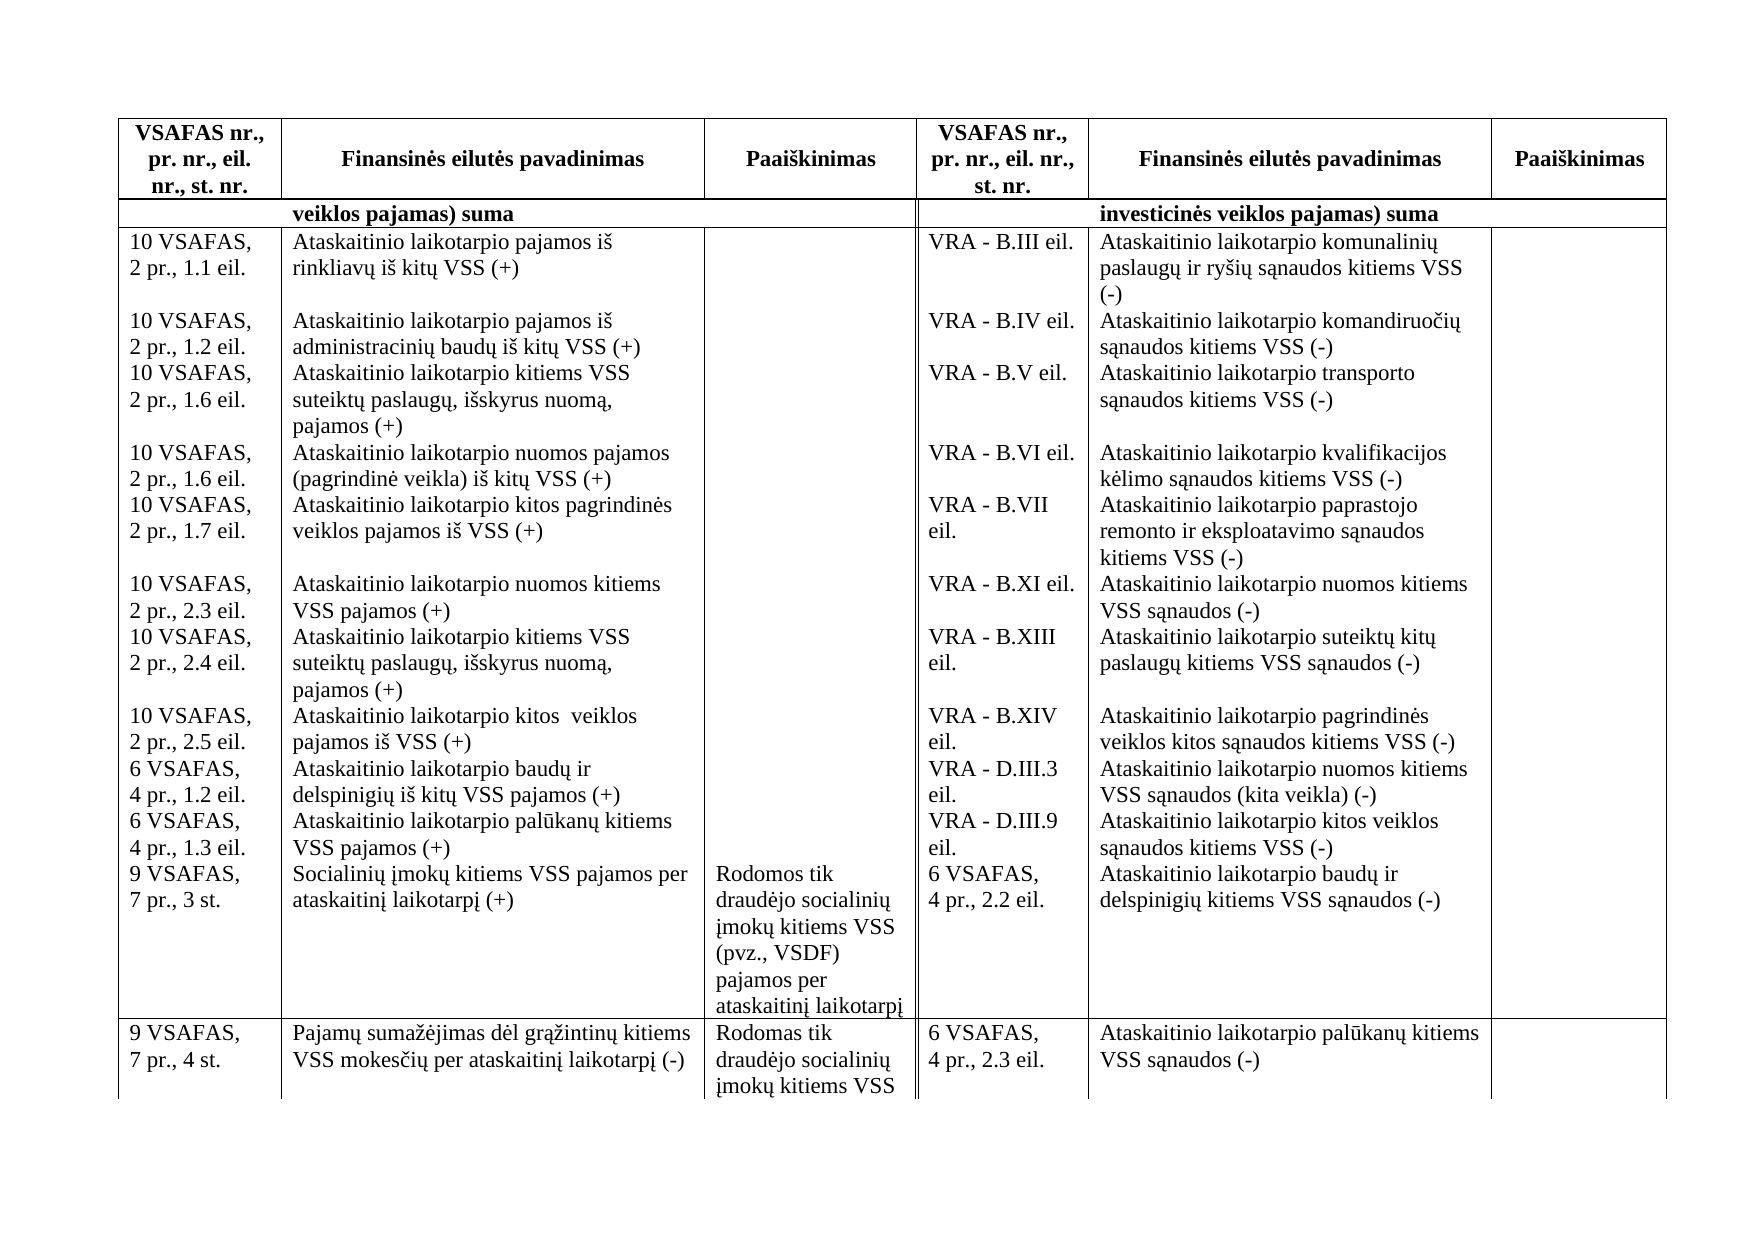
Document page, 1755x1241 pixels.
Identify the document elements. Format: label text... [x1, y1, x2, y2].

table_cell 10 VSAFAS, 2 pr., 1.6 eil. [119, 439, 281, 491]
table_cell Ataskaitinio laikotarpio nuomos kitiems VSS pajamos (+) [282, 570, 704, 623]
table_cell VRA - B.III eil. [919, 228, 1088, 307]
table_cell VRA - B.XIV eil. [919, 702, 1088, 755]
table_cell VRA - D.III.9 eil. [919, 808, 1088, 860]
table_cell Ataskaitinio laikotarpio nuomos kitiems VSS sąnaudos (-) [1089, 570, 1491, 623]
table_cell [705, 228, 915, 307]
table_cell Socialinių įmokų kitiems VSS pajamos per ataskaitinį laikotarpį (+) [282, 860, 704, 1018]
table_cell Ataskaitinio laikotarpio baudų ir delspinigių iš kitų VSS pajamos (+) [282, 755, 704, 807]
table_cell Rodomas tik draudėjo socialinių įmokų kitiems VSS [705, 1019, 915, 1098]
table_cell [1492, 860, 1666, 1018]
table_cell Ataskaitinio laikotarpio palūkanų kitiems VSS pajamos (+) [282, 808, 704, 860]
table_cell VRA - B.XI eil. [919, 570, 1088, 623]
table_cell Ataskaitinio laikotarpio suteiktų kitų paslaugų kitiems VSS sąnaudos (-) [1089, 623, 1491, 702]
table_cell [1492, 228, 1666, 307]
table_cell [705, 808, 915, 860]
table_cell VRA - B.VI eil. [919, 439, 1088, 491]
table_cell veiklos pajamas) suma [281, 200, 704, 227]
table_cell 9 VSAFAS, 7 pr., 4 st. [119, 1019, 281, 1098]
table_cell Rodomos tik draudėjo socialinių įmokų kitiems VSS (pvz., VSDF) pajamos per ataskaitinį laikotarpį [705, 860, 915, 1018]
table_cell [1492, 200, 1666, 227]
table_cell 10 VSAFAS, 2 pr., 2.4 eil. [119, 623, 281, 702]
table_cell 6 VSAFAS, 4 pr., 2.2 eil. [919, 860, 1088, 1018]
table_cell [705, 702, 915, 755]
table_cell 10 VSAFAS, 2 pr., 2.3 eil. [119, 570, 281, 623]
table_cell Ataskaitinio laikotarpio komandiruočių sąnaudos kitiems VSS (-) [1089, 307, 1491, 359]
table_cell [705, 570, 915, 623]
table_header VSAFAS nr., pr. nr., eil. nr., st. nr. [917, 119, 1088, 198]
table_cell [1492, 570, 1666, 623]
table_cell [1492, 1019, 1666, 1098]
table_cell 10 VSAFAS, 2 pr., 1.6 eil. [119, 360, 281, 438]
table_cell Ataskaitinio laikotarpio palūkanų kitiems VSS sąnaudos (-) [1089, 1019, 1491, 1098]
table_cell Ataskaitinio laikotarpio kitiems VSS suteiktų paslaugų, išskyrus nuomą, pajamos (+) [282, 360, 704, 438]
table_cell VRA - B.VII eil. [919, 491, 1088, 570]
table_cell Ataskaitinio laikotarpio kitos pagrindinės veiklos pajamos iš VSS (+) [282, 491, 704, 570]
table_cell [705, 439, 915, 491]
table_header Paaiškinimas [1492, 119, 1666, 198]
table_cell 10 VSAFAS, 2 pr., 1.7 eil. [119, 491, 281, 570]
table_cell [705, 360, 915, 438]
table_cell [705, 491, 915, 570]
table_cell 6 VSAFAS, 4 pr., 2.3 eil. [919, 1019, 1088, 1098]
table_header Paaiškinimas [705, 119, 916, 198]
table_cell [1492, 439, 1666, 491]
table_cell 6 VSAFAS, 4 pr., 1.2 eil. [119, 755, 281, 807]
table_cell Ataskaitinio laikotarpio pajamos iš rinkliavų iš kitų VSS (+) [282, 228, 704, 307]
table_cell [119, 200, 281, 227]
table_cell 10 VSAFAS, 2 pr., 1.1 eil. [119, 228, 281, 307]
table_cell [1492, 623, 1666, 702]
table_cell Ataskaitinio laikotarpio paprastojo remonto ir eksploatavimo sąnaudos kitiems VSS (-) [1089, 491, 1491, 570]
table_cell Ataskaitinio laikotarpio transporto sąnaudos kitiems VSS (-) [1089, 360, 1491, 438]
table_cell 6 VSAFAS, 4 pr., 1.3 eil. [119, 808, 281, 860]
table_header VSAFAS nr., pr. nr., eil. nr., st. nr. [119, 119, 281, 198]
table_cell Pajamų sumažėjimas dėl grąžintinų kitiems VSS mokesčių per ataskaitinį laikotarpį (-) [282, 1019, 704, 1098]
table_cell [919, 200, 1088, 227]
table_cell VRA - B.XIII eil. [919, 623, 1088, 702]
table_cell Ataskaitinio laikotarpio kitos veiklos sąnaudos kitiems VSS (-) [1089, 808, 1491, 860]
table_cell 10 VSAFAS, 2 pr., 1.2 eil. [119, 307, 281, 359]
table_cell [704, 200, 915, 227]
table_cell 10 VSAFAS, 2 pr., 2.5 eil. [119, 702, 281, 755]
table_cell Ataskaitinio laikotarpio kitos veiklos pajamos iš VSS (+) [282, 702, 704, 755]
table_cell Ataskaitinio laikotarpio baudų ir delspinigių kitiems VSS sąnaudos (-) [1089, 860, 1491, 1018]
table_cell VRA - B.V eil. [919, 360, 1088, 438]
table_cell VRA - D.III.3 eil. [919, 755, 1088, 807]
table_cell [705, 307, 915, 359]
table_cell Ataskaitinio laikotarpio komunalinių paslaugų ir ryšių sąnaudos kitiems VSS (-) [1089, 228, 1491, 307]
table_cell Ataskaitinio laikotarpio nuomos kitiems VSS sąnaudos (kita veikla) (-) [1089, 755, 1491, 807]
table_header Finansinės eilutės pavadinimas [1089, 119, 1491, 198]
table_cell [1492, 307, 1666, 359]
table_header Finansinės eilutės pavadinimas [282, 119, 704, 198]
table_cell [1492, 808, 1666, 860]
table_cell Ataskaitinio laikotarpio pajamos iš administracinių baudų iš kitų VSS (+) [282, 307, 704, 359]
table_cell 9 VSAFAS, 7 pr., 3 st. [119, 860, 281, 1018]
table_cell [1492, 360, 1666, 438]
table_cell Ataskaitinio laikotarpio pagrindinės veiklos kitos sąnaudos kitiems VSS (-) [1089, 702, 1491, 755]
table_cell Ataskaitinio laikotarpio nuomos pajamos (pagrindinė veikla) iš kitų VSS (+) [282, 439, 704, 491]
table_cell [705, 623, 915, 702]
table_cell Ataskaitinio laikotarpio kvalifikacijos kėlimo sąnaudos kitiems VSS (-) [1089, 439, 1491, 491]
table_cell Ataskaitinio laikotarpio kitiems VSS suteiktų paslaugų, išskyrus nuomą, pajamos (+) [282, 623, 704, 702]
table_cell investicinės veiklos pajamas) suma [1088, 200, 1492, 227]
table_cell [1492, 491, 1666, 570]
table_cell [1492, 755, 1666, 807]
table_cell [705, 755, 915, 807]
table_cell VRA - B.IV eil. [919, 307, 1088, 359]
table_cell [1492, 702, 1666, 755]
